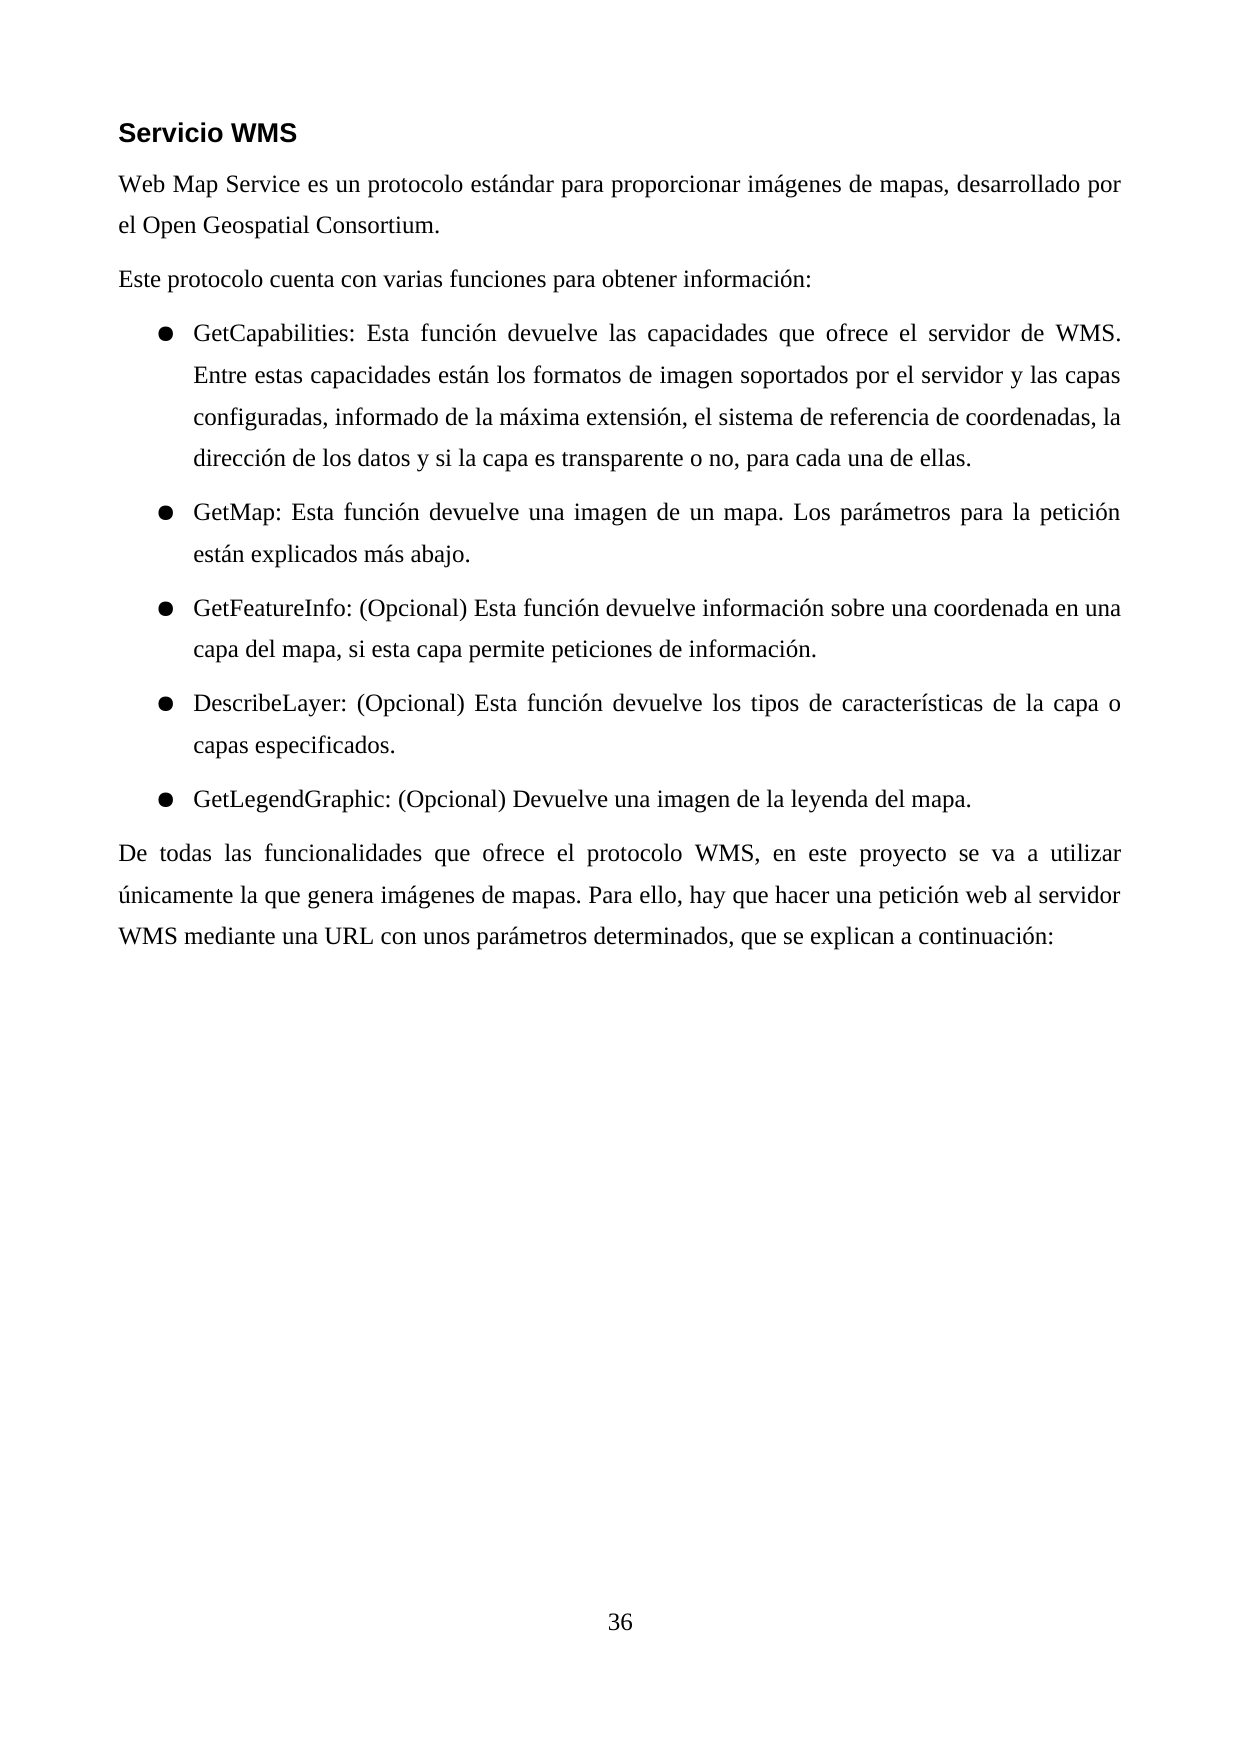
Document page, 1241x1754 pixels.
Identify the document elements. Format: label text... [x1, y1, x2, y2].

subtitle De todas las funcionalidades que ofrece el protocolo WMS, en este proyecto se va a utilizar únicamente la que genera imágenes de mapas. Para ello, hay que hacer una petición web al servidor WMS mediante una URL con unos parámetros determinados, que se explican a continuación: [118, 839, 1122, 950]
subtitle Web Map Service es un protocolo estándar para proporcionar imágenes de mapas, desarrollado por el Open Geospatial Consortium. [118, 170, 1122, 239]
subtitle GetLegendGraphic: (Opcional) Devuelve una imagen de la leyenda del mapa. [156, 785, 1122, 813]
subtitle GetMap: Esta función devuelve una imagen de un mapa. Los parámetros para la petición están explicados más abajo. [156, 498, 1122, 567]
subtitle GetFeatureInfo: (Opcional) Esta función devuelve información sobre una coordenada en una capa del mapa, si esta capa permite peticiones de información. [156, 594, 1122, 663]
subtitle DescribeLayer: (Opcional) Esta función devuelve los tipos de características de la capa o capas especificados. [156, 689, 1122, 759]
subtitle Este protocolo cuenta con varias funciones para obtener información: [118, 265, 1122, 293]
subtitle Servicio WMS [118, 118, 1122, 148]
subtitle GetCapabilities: Esta función devuelve las capacidades que ofrece el servidor de WMS. Entre estas capacidades están los formatos de imagen soportados por el servidor y las capas configuradas, informado de la máxima extensión, el sistema de referencia de coordenadas, la dirección de los datos y si la capa es transparente o no, para cada una de ellas. [156, 319, 1122, 472]
